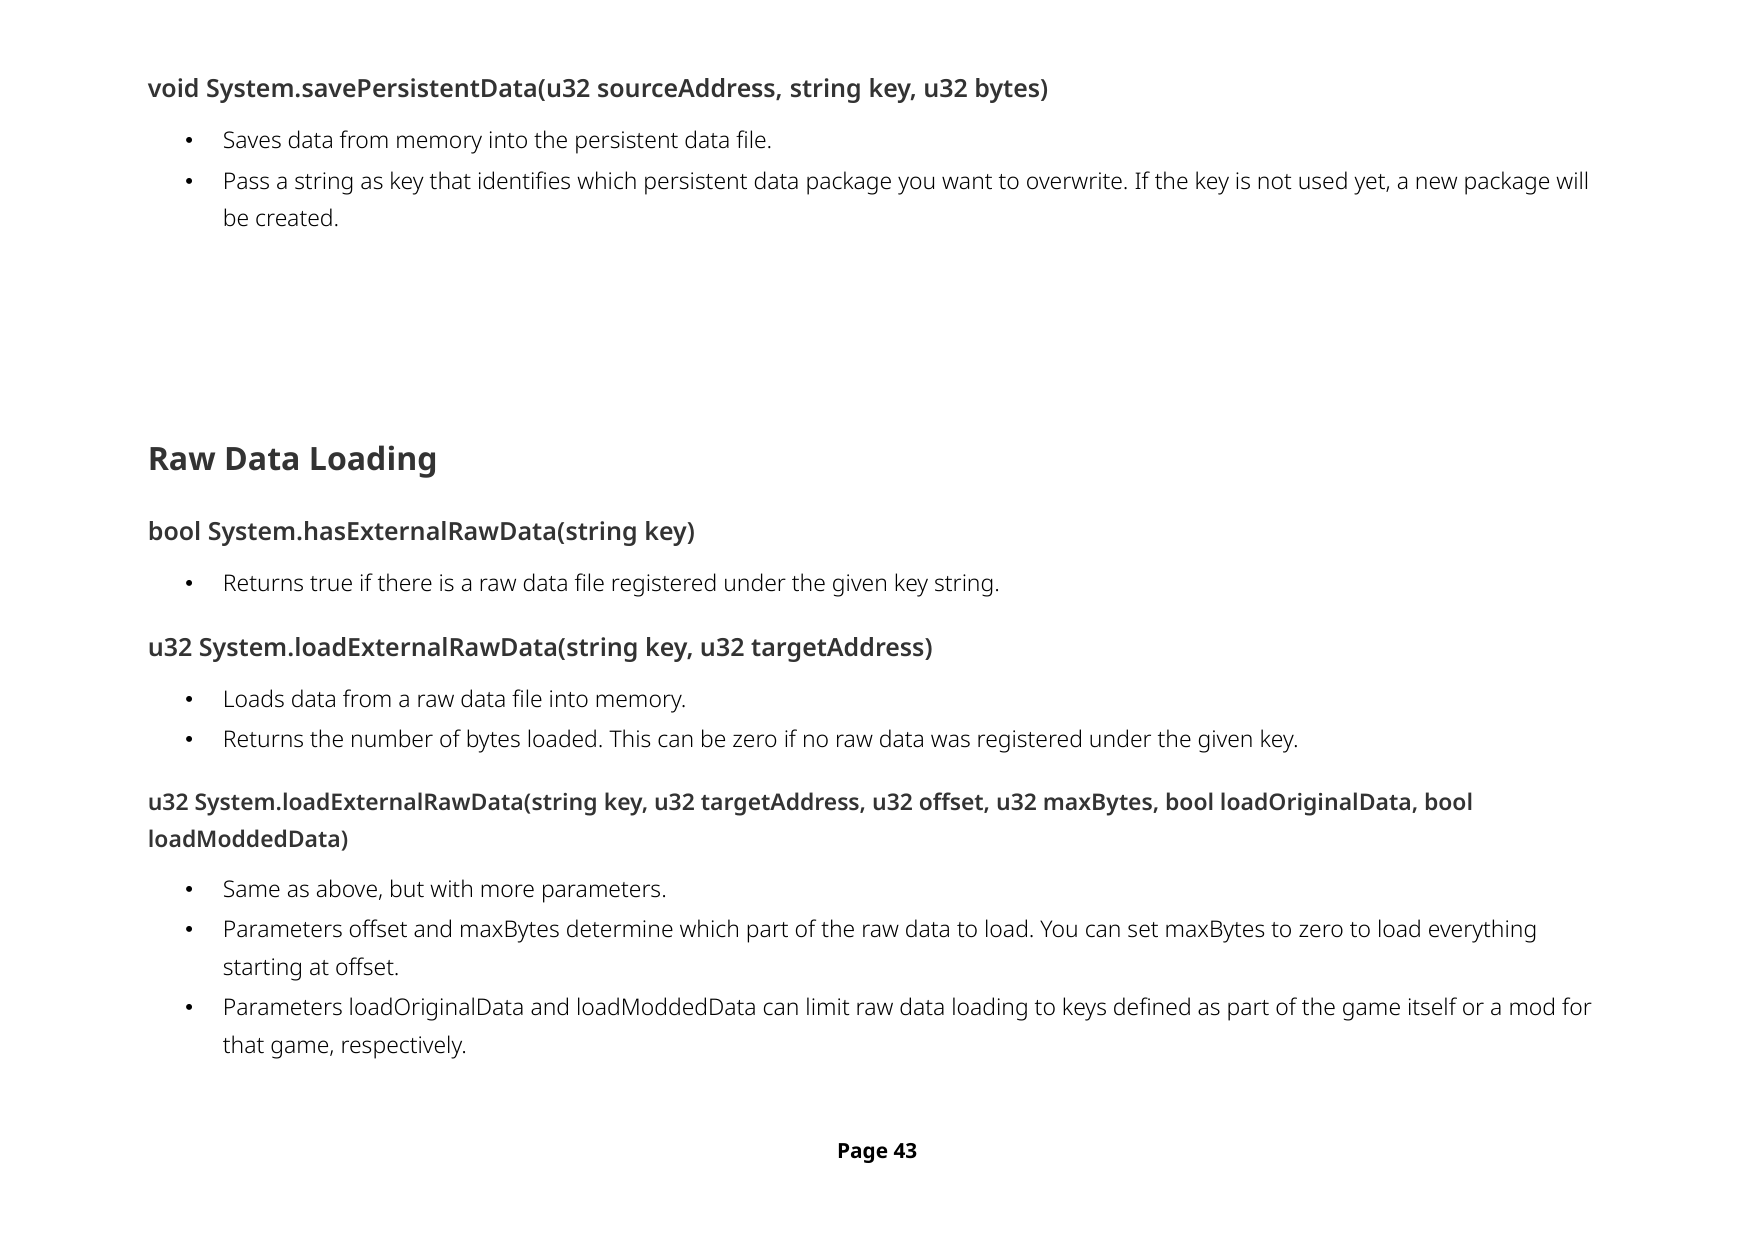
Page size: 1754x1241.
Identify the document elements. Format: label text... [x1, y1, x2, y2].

subtitle Raw Data Loading [148, 436, 1606, 479]
subtitle bool System.hasExternalRawData(string key) [148, 513, 1606, 547]
list Parameters loadOriginalData and loadModdedData can limit raw data loading to keys defined as part of the game itself or a mod for that game, respectively. [185, 991, 1606, 1060]
subtitle void System.savePersistentData(u32 sourceAddress, string key, u32 bytes) [148, 71, 1606, 105]
list Parameters offset and maxBytes determine which part of the raw data to load. You can set maxBytes to zero to load everything starting at offset. [185, 913, 1606, 982]
subtitle u32 System.loadExternalRawData(string key, u32 targetAddress) [148, 629, 1606, 663]
list Pass a string as key that identifies which persistent data package you want to overwrite. If the key is not used yet, a new package will be created. [185, 164, 1606, 233]
list Returns true if there is a raw data file registered under the given key string. [185, 567, 1606, 598]
list Loads data from a raw data file into memory. [185, 682, 1606, 714]
list Returns the number of bytes loaded. This can be zero if no raw data was registered under the given key. [185, 723, 1606, 754]
list Same as above, but with more parameters. [185, 873, 1606, 904]
subtitle u32 System.loadExternalRawData(string key, u32 targetAddress, u32 offset, u32 maxBytes, bool loadOriginalData, bool loadModdedData) [148, 785, 1606, 854]
list Saves data from memory into the persistent data file. [185, 124, 1606, 155]
